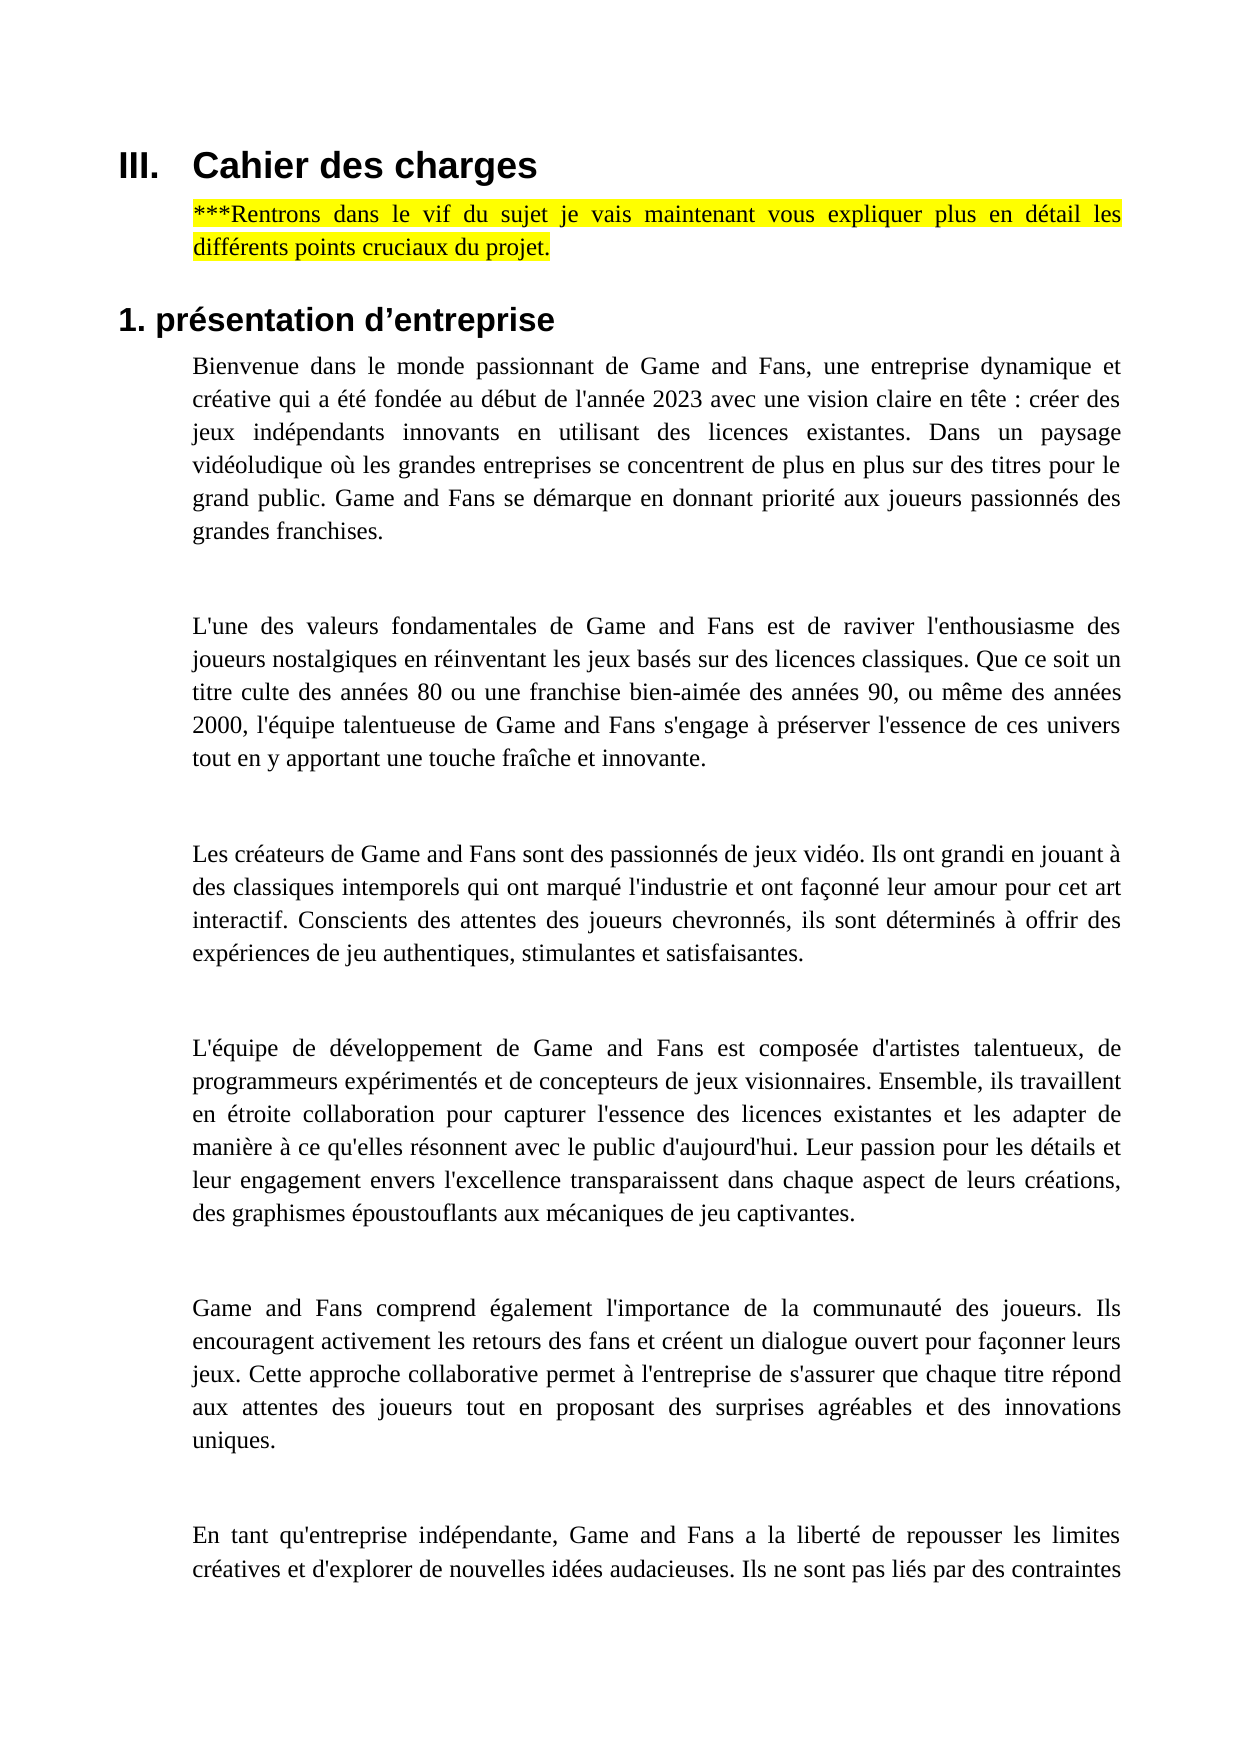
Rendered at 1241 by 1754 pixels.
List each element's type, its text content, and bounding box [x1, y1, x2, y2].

subtitle Cahier des charges [118, 143, 1122, 186]
subtitle 1. présentation d’entreprise [118, 300, 1122, 339]
text Bienvenue dans le monde passionnant de Game and Fans, une entreprise dynamique et créative qui a été fondée au début de l'année 2023 avec une vision claire en tête : créer des jeux indépendants innovants en utilisant des licences existantes. Dans un paysage vidéoludique où les grandes entreprises se concentrent de plus en plus sur des titres pour le grand public. Game and Fans se démarque en donnant priorité aux joueurs passionnés des grandes franchises. [192, 351, 1122, 545]
text L'équipe de développement de Game and Fans est composée d'artistes talentueux, de programmeurs expérimentés et de concepteurs de jeux visionnaires. Ensemble, ils travaillent en étroite collaboration pour capturer l'essence des licences existantes et les adapter de manière à ce qu'elles résonnent avec le public d'aujourd'hui. Leur passion pour les détails et leur engagement envers l'excellence transparaissent dans chaque aspect de leurs créations, des graphismes époustouflants aux mécaniques de jeu captivantes. [192, 1033, 1122, 1227]
list ***Rentrons dans le vif du sujet je vais maintenant vous expliquer plus en détail les différents points cruciaux du projet. [156, 199, 1122, 261]
text Les créateurs de Game and Fans sont des passionnés de jeux vidéo. Ils ont grandi en jouant à des classiques intemporels qui ont marqué l'industrie et ont façonné leur amour pour cet art interactif. Conscients des attentes des joueurs chevronnés, ils sont déterminés à offrir des expériences de jeu authentiques, stimulantes et satisfaisantes. [192, 839, 1122, 967]
text Game and Fans comprend également l'importance de la communauté des joueurs. Ils encouragent activement les retours des fans et créent un dialogue ouvert pour façonner leurs jeux. Cette approche collaborative permet à l'entreprise de s'assurer que chaque titre répond aux attentes des joueurs tout en proposant des surprises agréables et des innovations uniques. [192, 1293, 1122, 1454]
text En tant qu'entreprise indépendante, Game and Fans a la liberté de repousser les limites créatives et d'explorer de nouvelles idées audacieuses. Ils ne sont pas liés par des contraintes [192, 1521, 1122, 1582]
text L'une des valeurs fondamentales de Game and Fans est de raviver l'enthousiasme des joueurs nostalgiques en réinventant les jeux basés sur des licences classiques. Que ce soit un titre culte des années 80 ou une franchise bien-aimée des années 90, ou même des années 2000, l'équipe talentueuse de Game and Fans s'engage à préserver l'essence de ces univers tout en y apportant une touche fraîche et innovante. [192, 611, 1122, 772]
